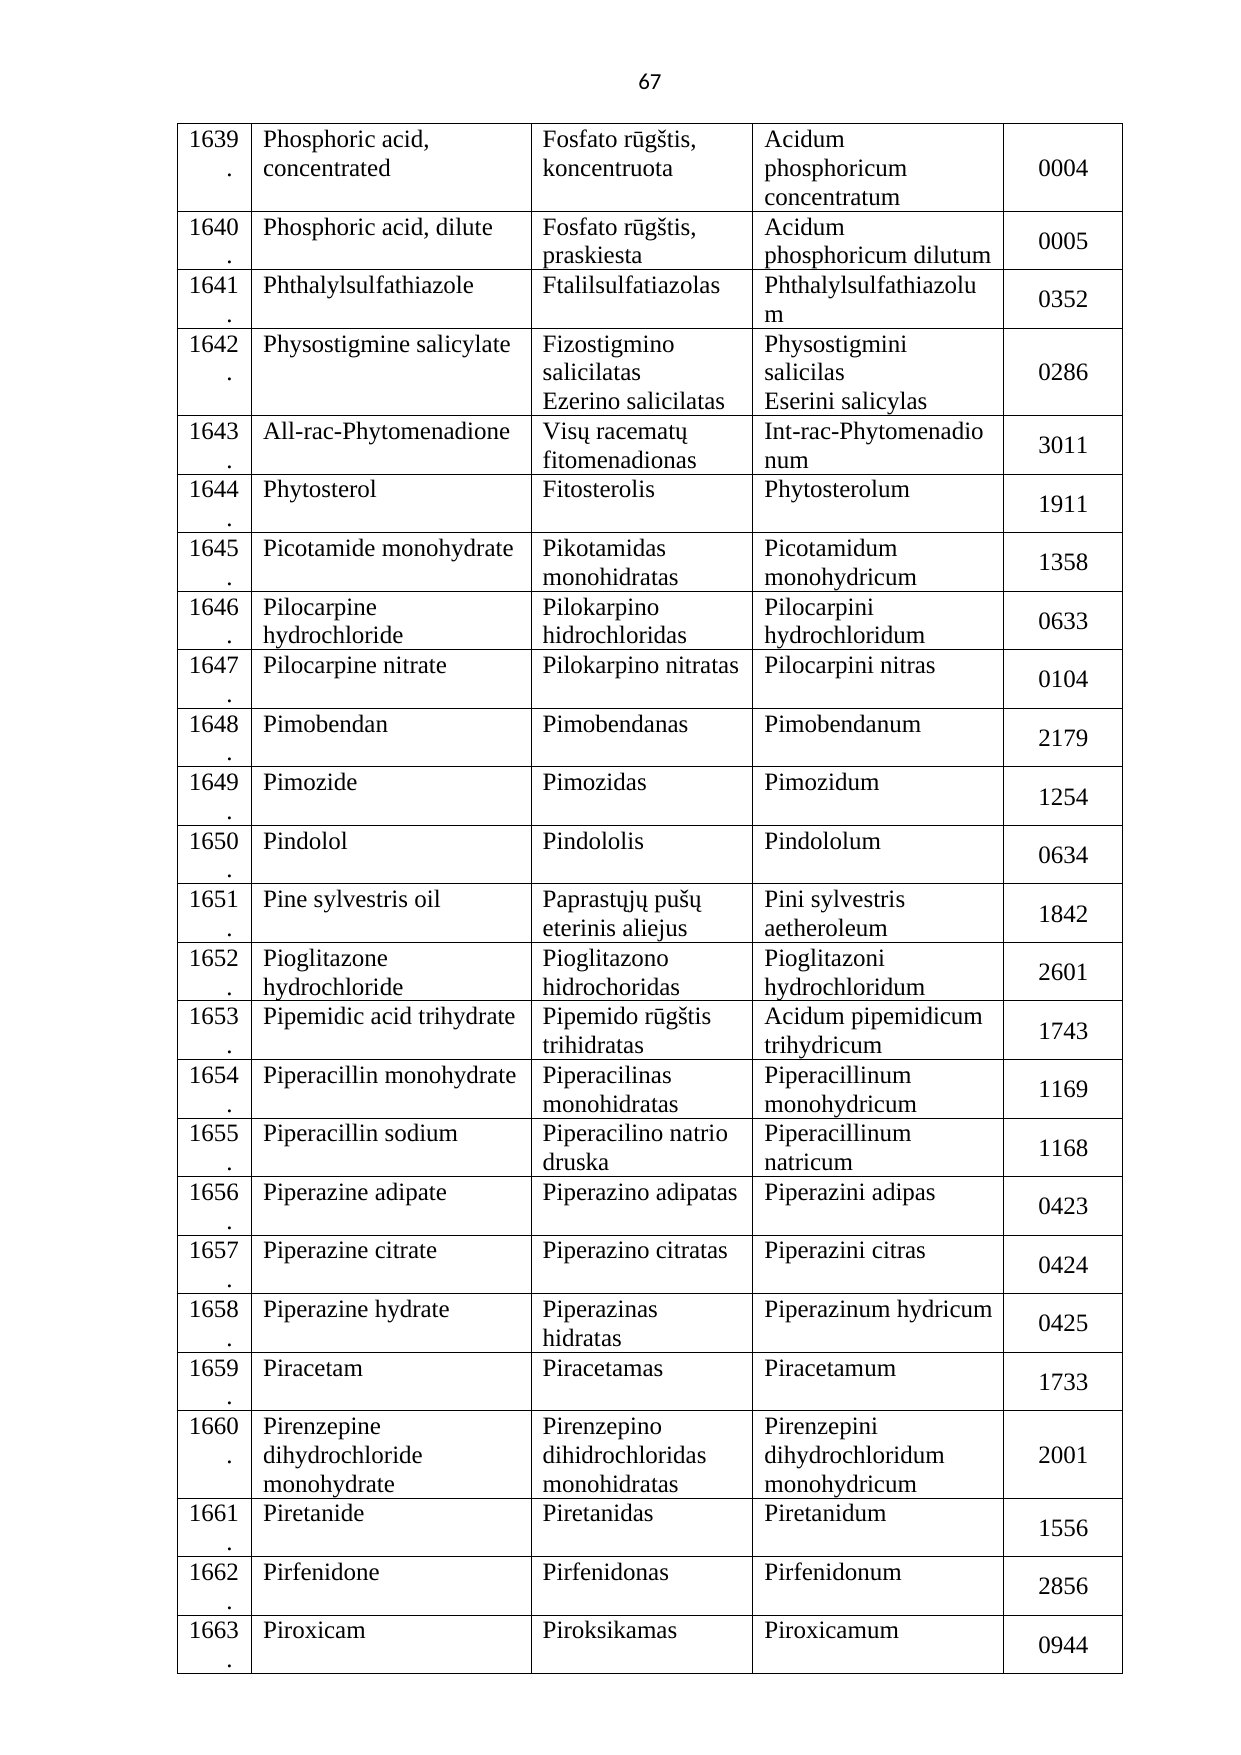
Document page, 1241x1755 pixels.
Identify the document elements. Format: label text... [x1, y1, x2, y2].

table_cell Picotamide monohydrate [252, 533, 531, 591]
table_cell Pimobendanum [753, 709, 1003, 766]
table_cell Pilokarpino hidrochloridas [532, 592, 752, 649]
table_cell 1651. [178, 884, 251, 942]
table_cell Piretanide [252, 1499, 531, 1556]
table_cell 1639. [178, 124, 251, 211]
table_cell 0424 [1004, 1236, 1122, 1293]
table_cell 0286 [1004, 329, 1122, 415]
table_cell 1733 [1004, 1353, 1122, 1410]
table_cell 1649. [178, 767, 251, 825]
table_cell Pirfenidone [252, 1557, 531, 1614]
table_cell 1650. [178, 826, 251, 883]
table_cell 1646. [178, 592, 251, 649]
table_cell 1656. [178, 1177, 251, 1234]
table_cell 2856 [1004, 1557, 1122, 1614]
table_cell Piroxicamum [753, 1616, 1003, 1673]
table_cell Pipemidic acid trihydrate [252, 1001, 531, 1059]
table_cell Pioglitazoni hydrochloridum [753, 943, 1003, 1000]
table_cell 1659. [178, 1353, 251, 1410]
table_cell 1743 [1004, 1001, 1122, 1059]
table_cell 2179 [1004, 709, 1122, 766]
table_cell Piroxicam [252, 1616, 531, 1673]
table_cell Phytosterolum [753, 475, 1003, 532]
table_cell Piperacilinas monohidratas [532, 1060, 752, 1117]
table_cell Piperazini citras [753, 1236, 1003, 1293]
table_cell Pimozidas [532, 767, 752, 825]
table_cell Pindololis [532, 826, 752, 883]
table_cell Pipemido rūgštis trihidratas [532, 1001, 752, 1059]
table_cell Pindololum [753, 826, 1003, 883]
table_cell 1556 [1004, 1499, 1122, 1556]
table_cell 1168 [1004, 1119, 1122, 1176]
table_cell 1655. [178, 1119, 251, 1176]
table_cell Picotamidum monohydricum [753, 533, 1003, 591]
table_cell 1652. [178, 943, 251, 1000]
table_cell 0634 [1004, 826, 1122, 883]
table_cell Piracetamas [532, 1353, 752, 1410]
table_cell Pimobendanas [532, 709, 752, 766]
table_cell 1660. [178, 1411, 251, 1497]
table_cell Int‑rac‑Phytomenadionum [753, 416, 1003, 473]
table_cell 1254 [1004, 767, 1122, 825]
table_cell Piperazinum hydricum [753, 1294, 1003, 1352]
table_cell Pilocarpini nitras [753, 650, 1003, 708]
table_cell Pirenzepini dihydrochloridum monohydricum [753, 1411, 1003, 1497]
table_cell Pilocarpini hydrochloridum [753, 592, 1003, 649]
table_cell Physostigmini salicilas Eserini salicylas [753, 329, 1003, 415]
table_cell Paprastųjų pušų eterinis aliejus [532, 884, 752, 942]
table_cell Phthalylsulfathiazolum [753, 270, 1003, 328]
table_cell 1658. [178, 1294, 251, 1352]
table_cell Pimobendan [252, 709, 531, 766]
table_cell Piretanidas [532, 1499, 752, 1556]
table_cell 1640. [178, 212, 251, 269]
table_cell Piperacilino natrio druska [532, 1119, 752, 1176]
table_cell 1662. [178, 1557, 251, 1614]
table_cell Phthalylsulfathiazole [252, 270, 531, 328]
table_cell 1169 [1004, 1060, 1122, 1117]
table_cell Piperazine adipate [252, 1177, 531, 1234]
table_cell 1642. [178, 329, 251, 415]
table_cell 1663. [178, 1616, 251, 1673]
table_cell Piperazine citrate [252, 1236, 531, 1293]
table_cell 0425 [1004, 1294, 1122, 1352]
table_cell 0104 [1004, 650, 1122, 708]
table_cell Piperacillinum natricum [753, 1119, 1003, 1176]
table_cell Piperazinas hidratas [532, 1294, 752, 1352]
table_cell 2001 [1004, 1411, 1122, 1497]
table_cell 1661. [178, 1499, 251, 1556]
table_cell Physostigmine salicylate [252, 329, 531, 415]
table_cell Pirfenidonas [532, 1557, 752, 1614]
table_cell 1653. [178, 1001, 251, 1059]
table_cell Pindolol [252, 826, 531, 883]
table_cell 0004 [1004, 124, 1122, 211]
table_cell 1641. [178, 270, 251, 328]
table_cell 1657. [178, 1236, 251, 1293]
table_cell Piperazine hydrate [252, 1294, 531, 1352]
table_cell Pilokarpino nitratas [532, 650, 752, 708]
table_cell Phosphoric acid, dilute [252, 212, 531, 269]
table_cell Piperacillin monohydrate [252, 1060, 531, 1117]
table_cell Piracetamum [753, 1353, 1003, 1410]
table_cell 0944 [1004, 1616, 1122, 1673]
table_cell 1647. [178, 650, 251, 708]
table_cell 0423 [1004, 1177, 1122, 1234]
table_cell Piperacillin sodium [252, 1119, 531, 1176]
table_cell 1911 [1004, 475, 1122, 532]
table_cell Phytosterol [252, 475, 531, 532]
table_cell Piroksikamas [532, 1616, 752, 1673]
table_cell 1648. [178, 709, 251, 766]
table_cell Acidum pipemidicum trihydricum [753, 1001, 1003, 1059]
table_cell Phosphoric acid, concentrated [252, 124, 531, 211]
table_cell 0352 [1004, 270, 1122, 328]
table_cell 0633 [1004, 592, 1122, 649]
table_cell Piperazini adipas [753, 1177, 1003, 1234]
table_cell Piretanidum [753, 1499, 1003, 1556]
table_cell 1842 [1004, 884, 1122, 942]
table_cell Visų racematų fitomenadionas [532, 416, 752, 473]
table_cell Pimozide [252, 767, 531, 825]
table_cell Fitosterolis [532, 475, 752, 532]
table_cell Piracetam [252, 1353, 531, 1410]
table_cell 3011 [1004, 416, 1122, 473]
table_cell Fosfato rūgštis, praskiesta [532, 212, 752, 269]
table_cell Pine sylvestris oil [252, 884, 531, 942]
table_cell 1654. [178, 1060, 251, 1117]
table_cell Pikotamidas monohidratas [532, 533, 752, 591]
table_cell Pilocarpine nitrate [252, 650, 531, 708]
table_cell Pirenzepino dihidrochloridas monohidratas [532, 1411, 752, 1497]
table_cell Ftalilsulfatiazolas [532, 270, 752, 328]
table_cell All‑rac‑Phytomenadione [252, 416, 531, 473]
table_cell Pimozidum [753, 767, 1003, 825]
table_cell Pini sylvestris aetheroleum [753, 884, 1003, 942]
table_cell 1643. [178, 416, 251, 473]
table_cell 1645. [178, 533, 251, 591]
table_cell 0005 [1004, 212, 1122, 269]
table_cell Pioglitazone hydrochloride [252, 943, 531, 1000]
table_cell 1358 [1004, 533, 1122, 591]
table_cell Pirfenidonum [753, 1557, 1003, 1614]
table_cell Fosfato rūgštis, koncentruota [532, 124, 752, 211]
table_cell Piperazino adipatas [532, 1177, 752, 1234]
table_cell Pirenzepine dihydrochloride monohydrate [252, 1411, 531, 1497]
table_cell 1644. [178, 475, 251, 532]
table_cell Pioglitazono hidrochoridas [532, 943, 752, 1000]
table_cell 2601 [1004, 943, 1122, 1000]
table_cell Fizostigmino salicilatas Ezerino salicilatas [532, 329, 752, 415]
table_cell Acidum phosphoricum dilutum [753, 212, 1003, 269]
table_cell Piperazino citratas [532, 1236, 752, 1293]
table_cell Piperacillinum monohydricum [753, 1060, 1003, 1117]
table_cell Pilocarpine hydrochloride [252, 592, 531, 649]
table_cell Acidum phosphoricum concentratum [753, 124, 1003, 211]
